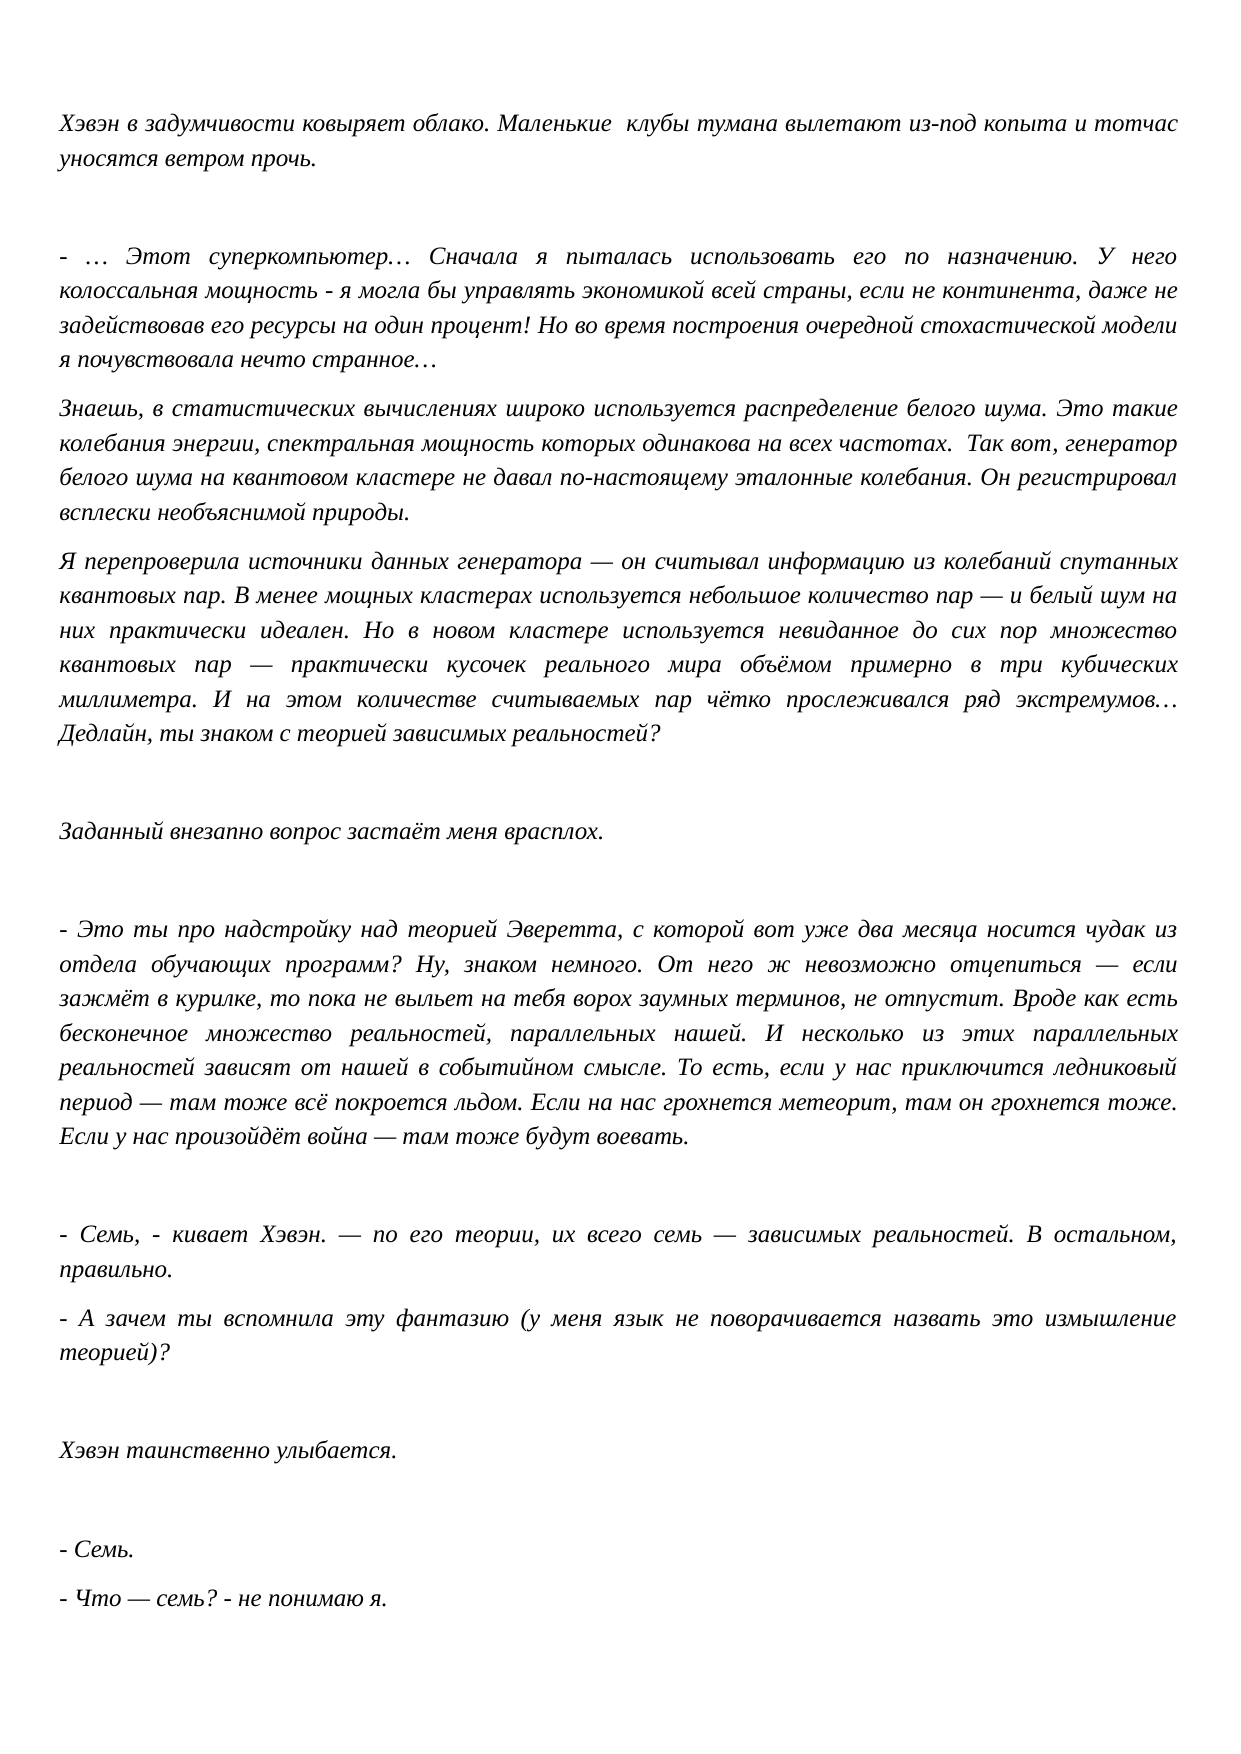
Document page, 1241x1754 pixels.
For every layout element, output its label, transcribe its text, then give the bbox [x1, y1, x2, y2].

text - … Этот суперкомпьютер… Сначала я пыталась использовать его по назначению. У него колоссальная мощность - я могла бы управлять экономикой всей страны, если не континента, даже не задействовав его ресурсы на один процент! Но во время построения очередной стохастической модели я почувствовала нечто странное… [59, 241, 1181, 373]
text - Семь. [59, 1534, 1181, 1562]
text - Это ты про надстройку над теорией Эверетта, с которой вот уже два месяца носится чудак из отдела обучающих программ? Ну, знаком немного. От него ж невозможно отцепиться — если зажмёт в курилке, то пока не выльет на тебя ворох заумных терминов, не отпустит. Вроде как есть бесконечное множество реальностей, параллельных нашей. И несколько из этих параллельных реальностей зависят от нашей в событийном смысле. То есть, если у нас приключится ледниковый период — там тоже всё покроется льдом. Если на нас грохнется метеорит, там он грохнется тоже. Если у нас произойдёт война — там тоже будут воевать. [59, 914, 1181, 1150]
text Хэвэн таинственно улыбается. [59, 1436, 1181, 1464]
text - А зачем ты вспомнила эту фантазию (у меня язык не поворачивается назвать это измышление теорией)? [59, 1303, 1181, 1366]
text Хэвэн в задумчивости ковыряет облако. Маленькие клубы тумана вылетают из-под копыта и тотчас уносятся ветром прочь. [59, 108, 1181, 171]
text - Что — семь? - не понимаю я. [59, 1583, 1181, 1611]
text Знаешь, в статистических вычислениях широко используется распределение белого шума. Это такие колебания энергии, спектральная мощность которых одинакова на всех частотах. Так вот, генератор белого шума на квантовом кластере не давал по-настоящему эталонные колебания. Он регистрировал всплески необъяснимой природы. [59, 393, 1181, 525]
text Заданный внезапно вопрос застаёт меня врасплох. [59, 816, 1181, 845]
text Я перепроверила источники данных генератора — он считывал информацию из колебаний спутанных квантовых пар. В менее мощных кластерах используется небольшое количество пар — и белый шум на них практически идеален. Но в новом кластере используется невиданное до сих пор множество квантовых пар — практически кусочек реального мира объёмом примерно в три кубических миллиметра. И на этом количестве считываемых пар чётко прослеживался ряд экстремумов… Дедлайн, ты знаком с теорией зависимых реальностей? [59, 546, 1181, 747]
text - Семь, - кивает Хэвэн. — по его теории, их всего семь — зависимых реальностей. В остальном, правильно. [59, 1219, 1181, 1283]
